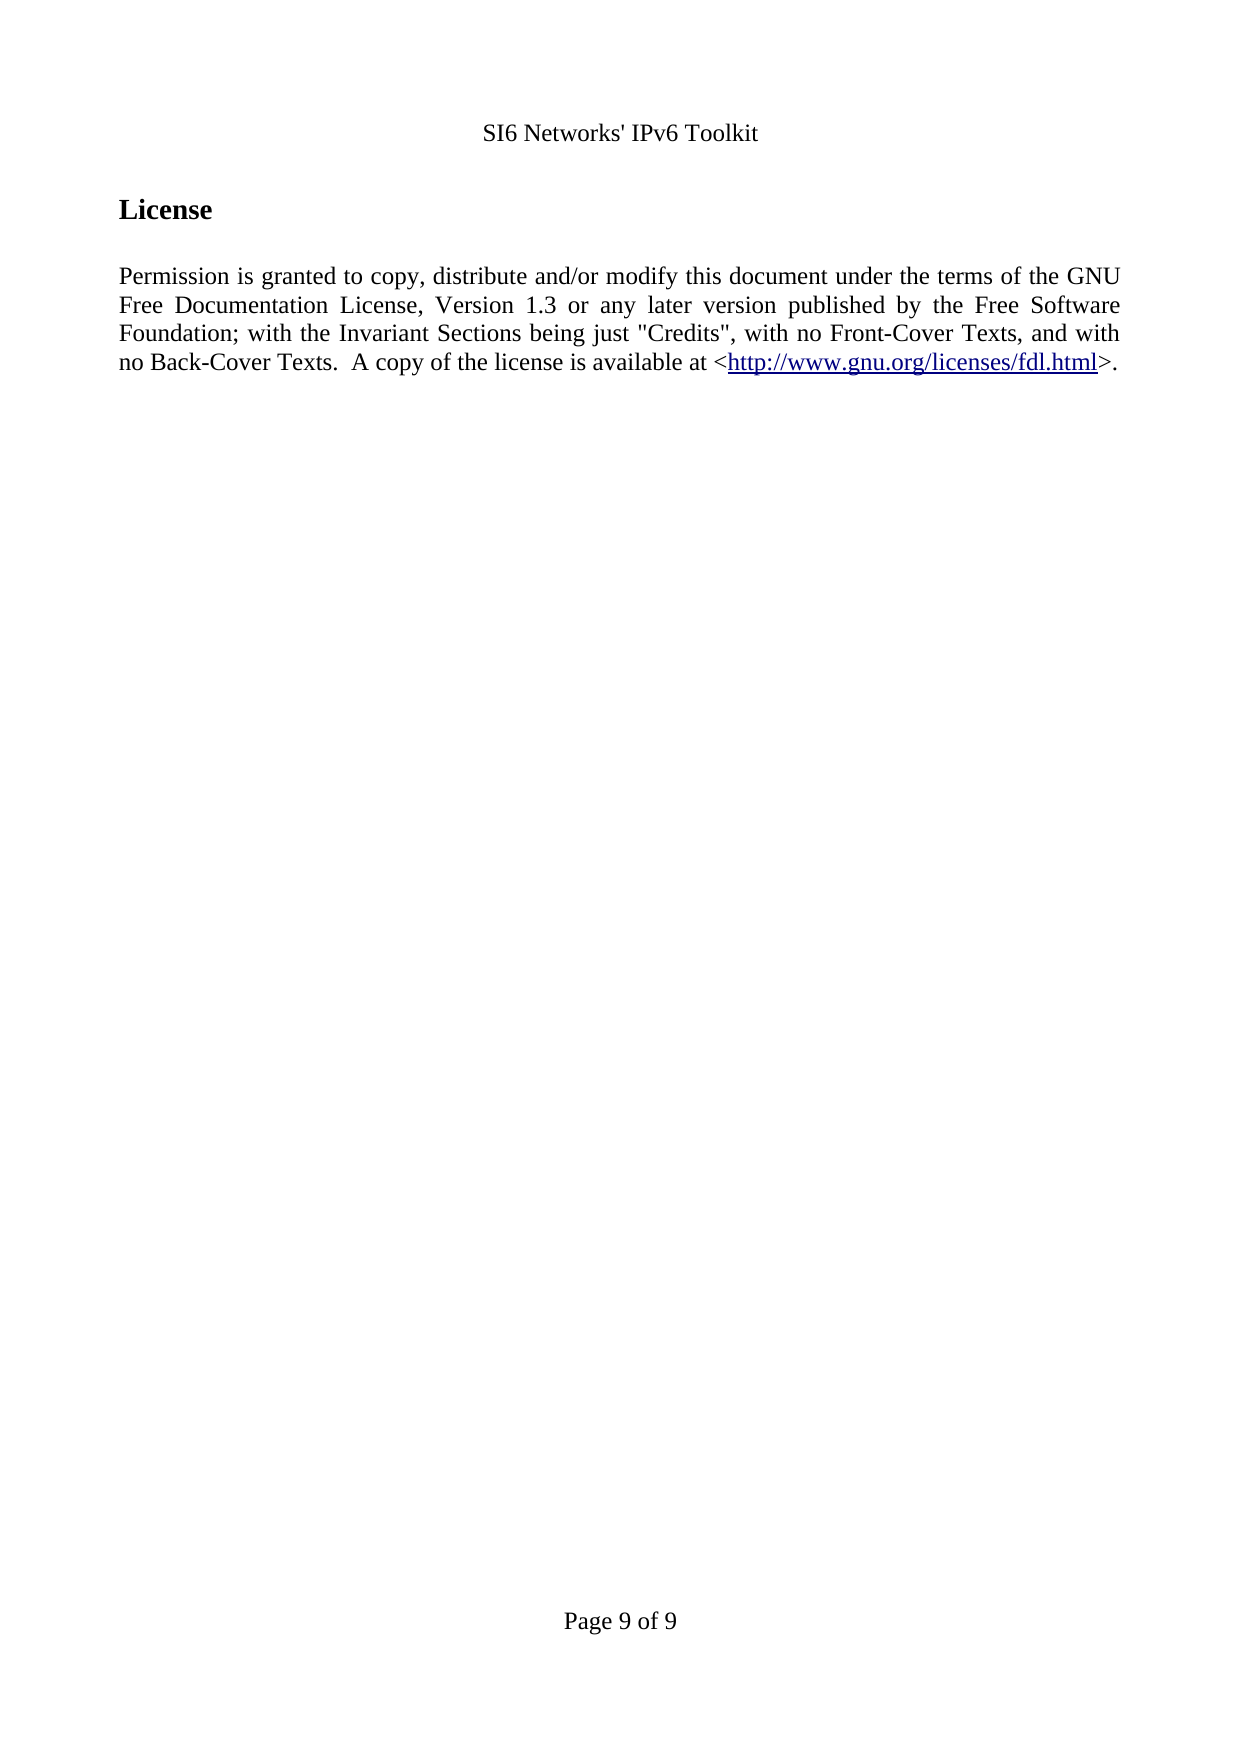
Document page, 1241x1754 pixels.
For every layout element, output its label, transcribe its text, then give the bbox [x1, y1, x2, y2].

text Permission is granted to copy, distribute and/or modify this document under the terms of the GNU Free Documentation License, Version 1.3 or any later version published by the Free Software Foundation; with the Invariant Sections being just "Credits", with no Front-Cover Texts, and with no Back-Cover Texts. A copy of the license is available at <http://www.gnu.org/licenses/fdl.html>. [118, 261, 1122, 376]
subtitle License [118, 192, 1122, 226]
